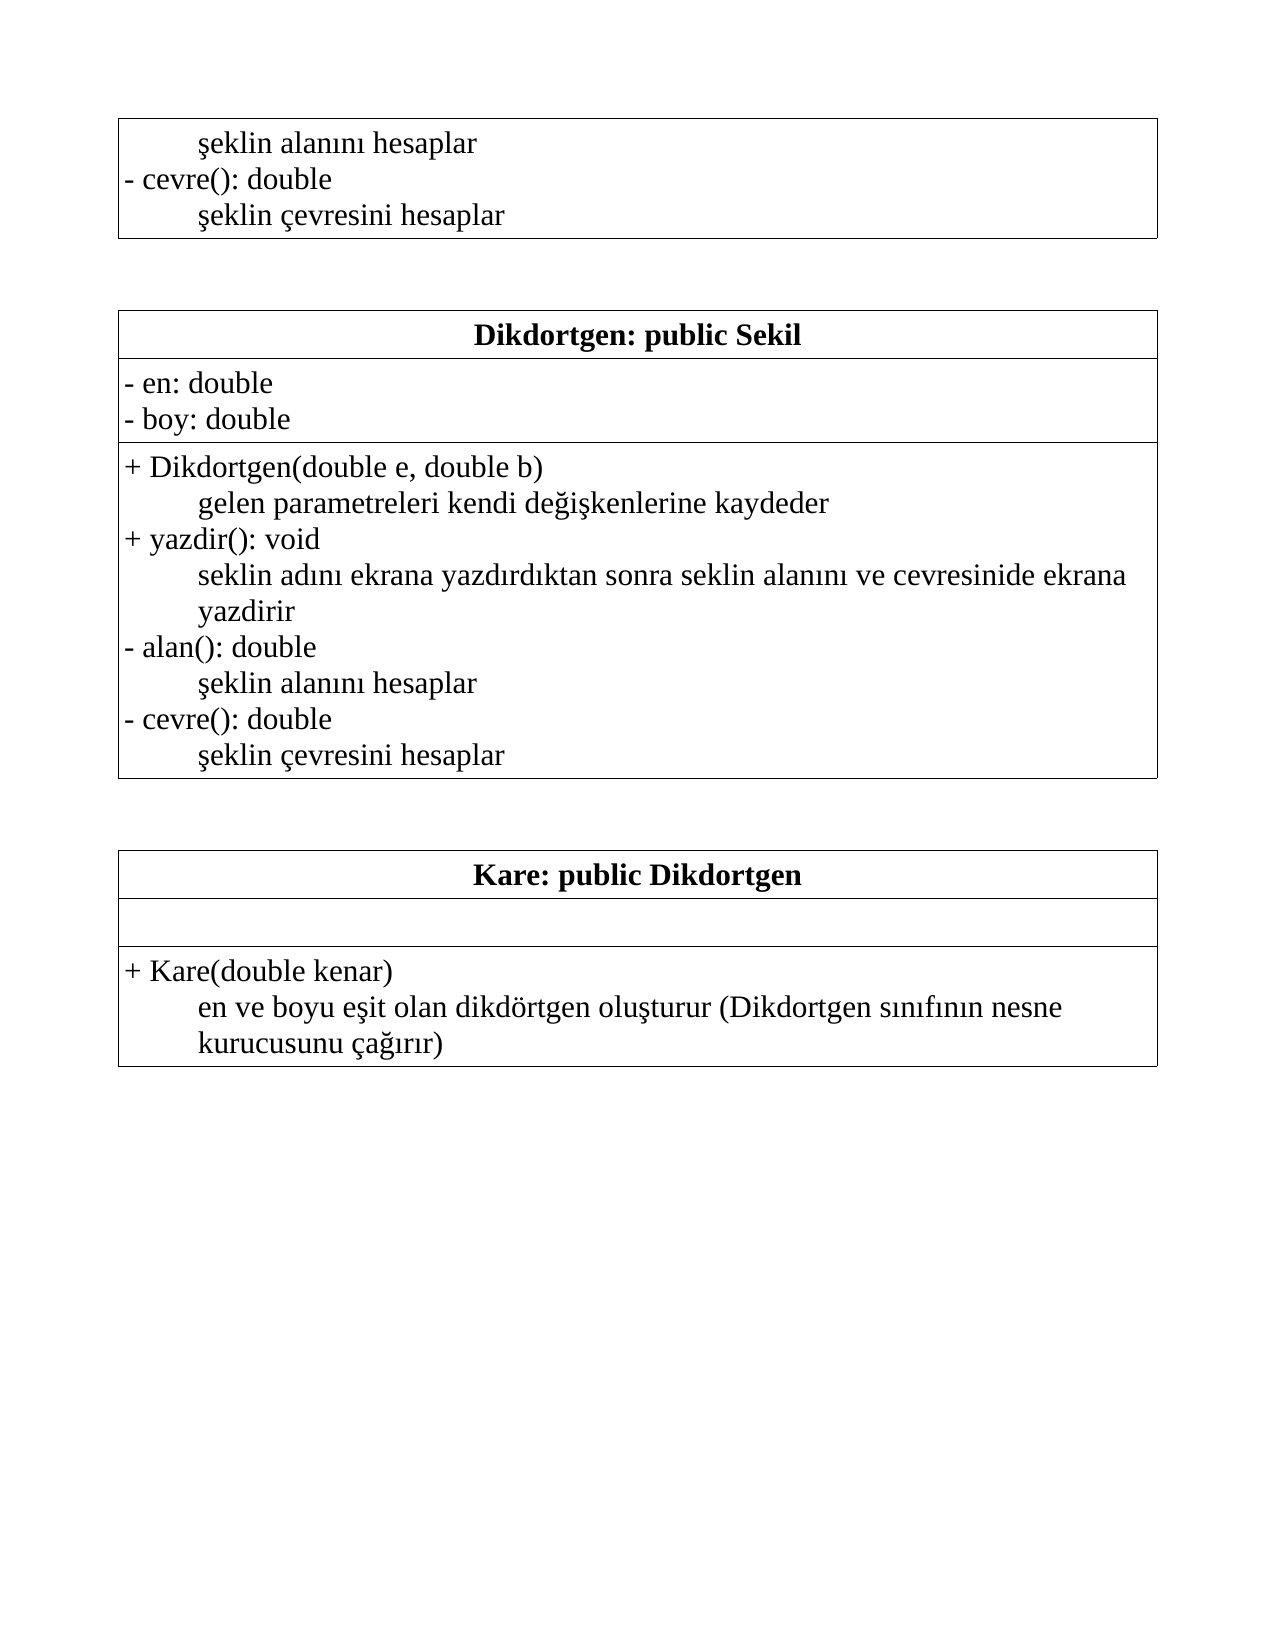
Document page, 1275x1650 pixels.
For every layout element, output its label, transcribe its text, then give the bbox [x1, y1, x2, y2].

table_cell şeklin alanını hesaplar - cevre(): double şeklin çevresini hesaplar [119, 119, 1157, 238]
table_cell [119, 899, 1157, 946]
table_header Dikdortgen: public Sekil [119, 311, 1157, 358]
table_cell - en: double - boy: double [119, 359, 1157, 442]
table_cell + Dikdortgen(double e, double b) gelen parametreleri kendi değişkenlerine kaydeder + yazdir(): void seklin adını ekrana yazdırdıktan sonra seklin alanını ve cevresinide ekrana yazdirir - alan(): double şeklin alanını hesaplar - cevre(): double şeklin çevresini hesaplar [119, 443, 1157, 777]
table_header Kare: public Dikdortgen [119, 851, 1157, 898]
table_cell + Kare(double kenar) en ve boyu eşit olan dikdörtgen oluşturur (Dikdortgen sınıfının nesne kurucusunu çağırır) [119, 947, 1157, 1066]
